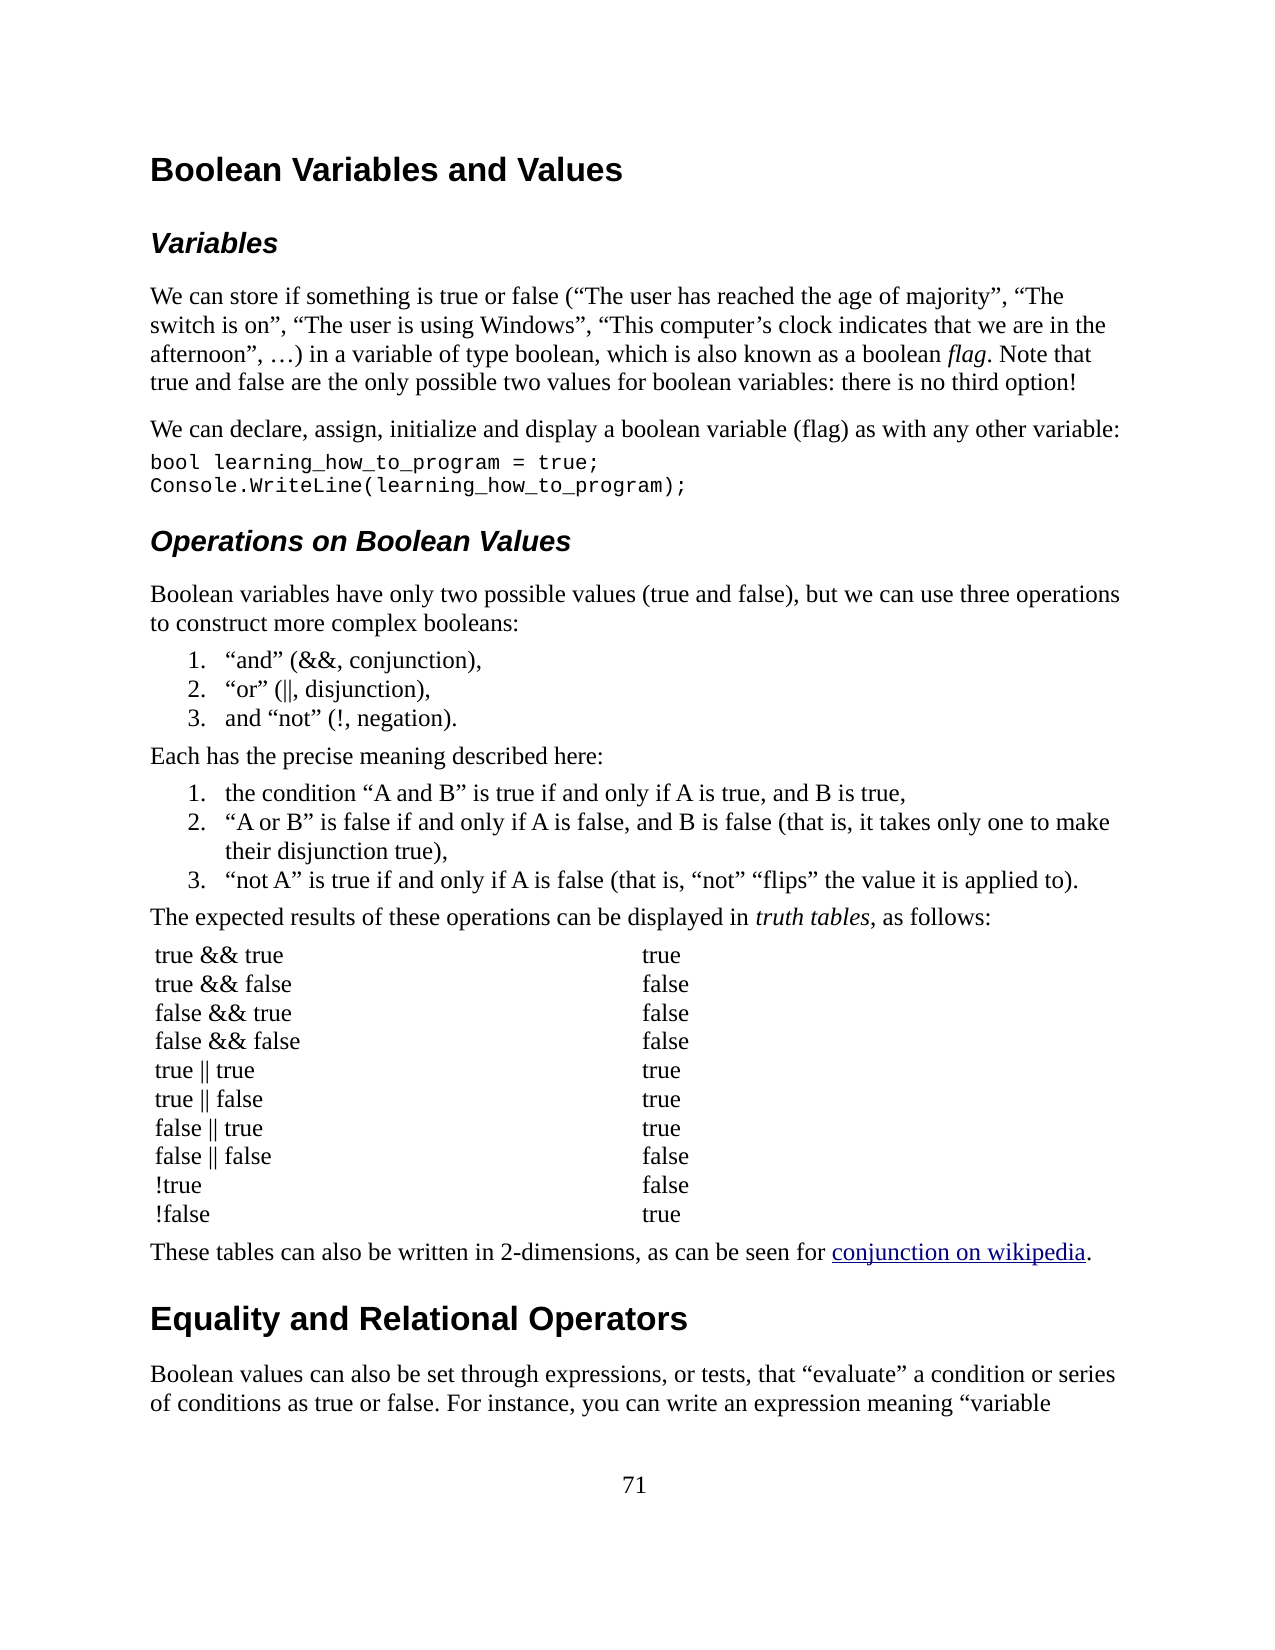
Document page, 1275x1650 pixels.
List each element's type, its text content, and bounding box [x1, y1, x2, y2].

subtitle Operations on Boolean Values [150, 524, 1125, 558]
text Boolean variables have only two possible values (true and false), but we can use three operations to construct more complex booleans: [150, 579, 1125, 637]
text These tables can also be written in 2-dimensions, as can be seen for conjunction on wikipedia. [150, 1237, 1125, 1265]
text We can store if something is true or false (“The user has reached the age of majority”, “The switch is on”, “The user is using Windows”, “This computer’s clock indicates that we are in the afternoon”, …) in a variable of type boolean, which is also known as a boolean flag. Note that true and false are the only possible two values for boolean variables: there is no third option! [150, 281, 1125, 396]
table_cell false [638, 998, 1125, 1026]
table_cell false [638, 1141, 1125, 1170]
text Console.WriteLine(learning_how_to_program); [150, 475, 1125, 499]
text Boolean values can also be set through expressions, or tests, that “evaluate” a condition or series of conditions as true or false. For instance, you can write an expression meaning “variable [150, 1359, 1125, 1417]
table_header true [638, 940, 1125, 969]
subtitle Variables [150, 226, 1125, 260]
table_cell false && false [150, 1026, 637, 1055]
text bool learning_how_to_program = true; [150, 452, 1125, 475]
list and “not” (!, negation). [187, 703, 1125, 732]
list the condition “A and B” is true if and only if A is true, and B is true, [187, 778, 1125, 807]
text Each has the precise meaning described here: [150, 741, 1125, 769]
table_cell false && true [150, 998, 637, 1026]
table_cell true || false [150, 1084, 637, 1113]
table_header !true [150, 1170, 637, 1199]
list “A or B” is false if and only if A is false, and B is false (that is, it takes only one to make their disjunction true), [187, 807, 1125, 865]
table_header true || true [150, 1055, 637, 1084]
table_cell true && false [150, 969, 637, 998]
table_header false [638, 1170, 1125, 1199]
table_header true [638, 1055, 1125, 1084]
subtitle Boolean Variables and Values [150, 150, 1125, 189]
table_cell false [638, 969, 1125, 998]
table_cell false || false [150, 1141, 637, 1170]
text We can declare, assign, initialize and display a boolean variable (flag) as with any other variable: [150, 414, 1125, 443]
subtitle Equality and Relational Operators [150, 1299, 1125, 1338]
table_header true && true [150, 940, 637, 969]
table_cell !false [150, 1199, 637, 1228]
table_cell true [638, 1113, 1125, 1141]
table_cell false || true [150, 1113, 637, 1141]
table_cell true [638, 1084, 1125, 1113]
table_cell false [638, 1026, 1125, 1055]
table_cell true [638, 1199, 1125, 1228]
text The expected results of these operations can be displayed in truth tables, as follows: [150, 902, 1125, 931]
list “not A” is true if and only if A is false (that is, “not” “flips” the value it is applied to). [187, 865, 1125, 893]
list “or” (||, disjunction), [187, 674, 1125, 703]
list “and” (&&, conjunction), [187, 646, 1125, 674]
